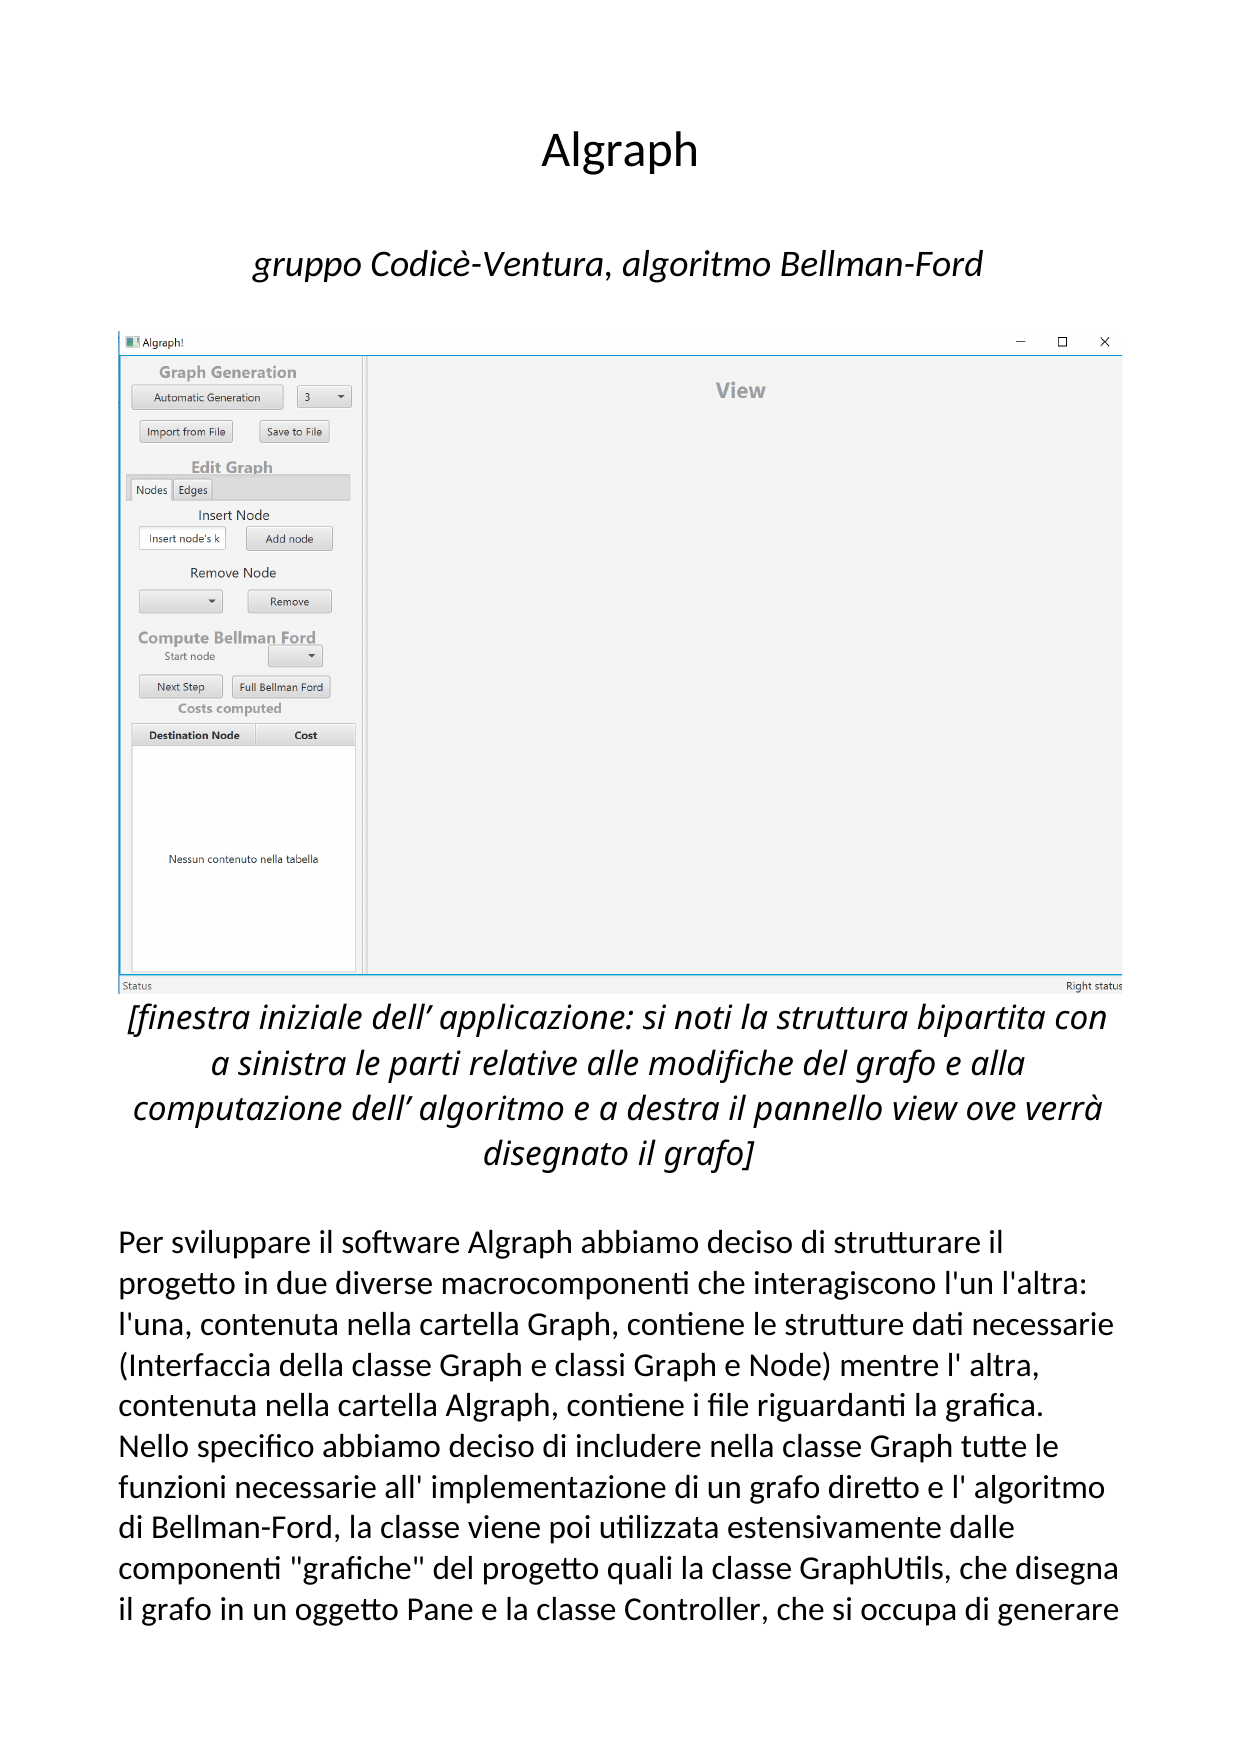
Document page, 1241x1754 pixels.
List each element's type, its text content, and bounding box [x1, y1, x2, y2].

picture [118, 331, 1123, 354]
text [finestra iniziale dell’ applicazione: si noti la struttura bipartita con a sinistra le parti relative alle modifiche del grafo e alla computazione dell’ algoritmo e a destra il pannello view ove verrà disegnato il grafo] [118, 994, 1122, 1176]
picture [118, 976, 1123, 994]
text gruppo Codicè-Ventura, algoritmo Bellman-Ford [118, 240, 1122, 286]
text Algraph [118, 118, 1122, 179]
text Nello specifico abbiamo deciso di includere nella classe Graph tutte le funzioni necessarie all' implementazione di un grafo diretto e l' algoritmo di Bellman-Ford, la classe viene poi utilizzata estensivamente dalle componenti "grafiche" del progetto quali la classe GraphUtils, che disegna il grafo in un oggetto Pane e la classe Controller, che si occupa di generare [118, 1425, 1122, 1629]
picture [121, 357, 1123, 973]
text Per sviluppare il software Algraph abbiamo deciso di strutturare il progetto in due diverse macrocomponenti che interagiscono l'un l'altra: l'una, contenuta nella cartella Graph, contiene le strutture dati necessarie (Interfaccia della classe Graph e classi Graph e Node) mentre l' altra, contenuta nella cartella Algraph, contiene i file riguardanti la grafica. [118, 1221, 1122, 1425]
